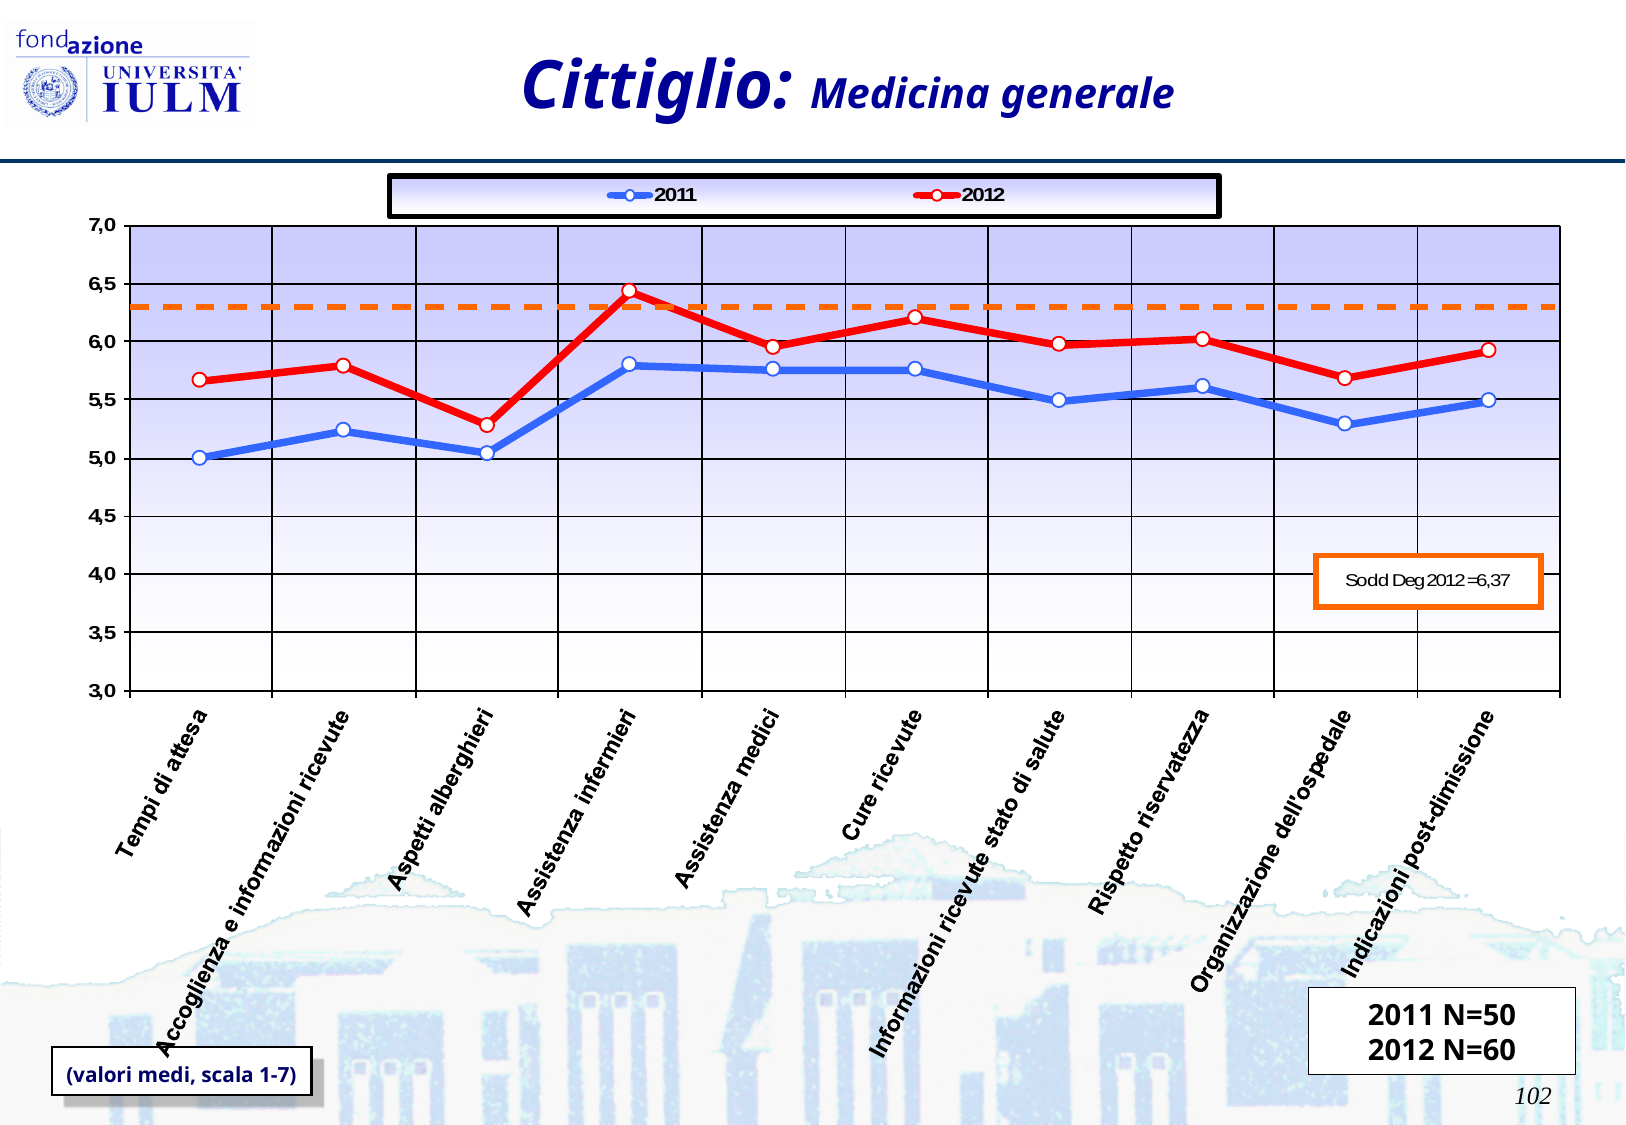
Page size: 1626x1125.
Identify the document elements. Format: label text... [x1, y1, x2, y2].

text_box Cittiglio: Medicina generale [304, 18, 1392, 144]
text_box 2011 N=50 2012 N=60 [1308, 987, 1576, 1075]
picture [46, 162, 1564, 1108]
picture [5, 19, 256, 127]
